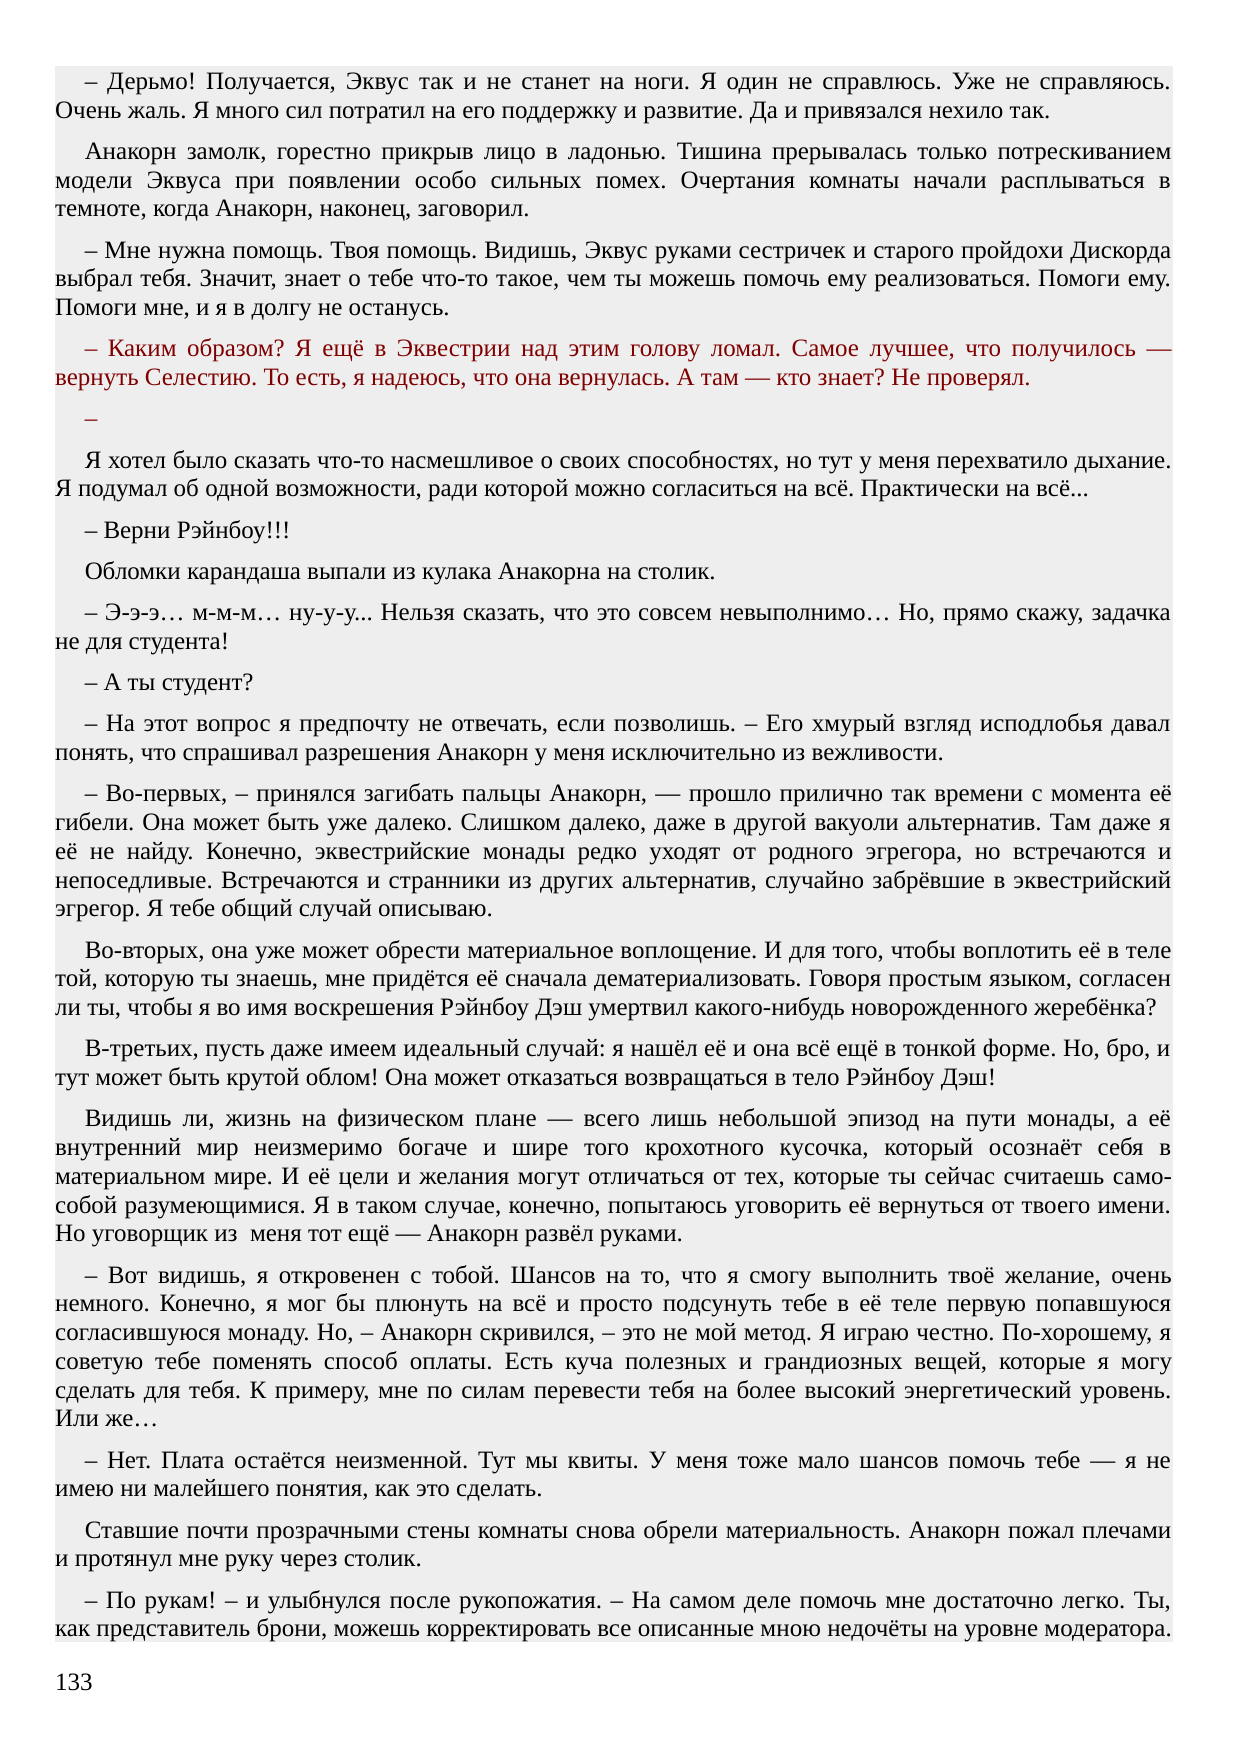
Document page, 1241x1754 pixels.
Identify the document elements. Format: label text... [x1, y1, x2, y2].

text Обломки карандаша выпали из кулака Анакорна на столик. [55, 556, 1173, 585]
text – Верни Рэйнбоу!!! [55, 515, 1173, 543]
text – Мне нужна помощь. Твоя помощь. Видишь, Эквус руками сестричек и старого пройдохи Дискорда выбрал тебя. Значит, знает о тебе что-то такое, чем ты можешь помочь ему реализоваться. Помоги ему. Помоги мне, и я в долгу не останусь. [55, 235, 1173, 321]
text – Вот видишь, я откровенен с тобой. Шансов на то, что я смогу выполнить твоё желание, очень немного. Конечно, я мог бы плюнуть на всё и просто подсунуть тебе в её теле первую попавшуюся согласившуюся монаду. Но, – Анакорн скривился, – это не мой метод. Я играю честно. По-хорошему, я советую тебе поменять способ оплаты. Есть куча полезных и грандиозных вещей, которые я могу сделать для тебя. К примеру, мне по силам перевести тебя на более высокий энергетический уровень. Или же… [55, 1260, 1173, 1432]
text Я хотел было сказать что-то насмешливое о своих способностях, но тут у меня перехватило дыхание. Я подумал об одной возможности, ради которой можно согласиться на всё. Практически на всё... [55, 445, 1173, 502]
text Во-вторых, она уже может обрести материальное воплощение. И для того, чтобы воплотить её в теле той, которую ты знаешь, мне придётся её сначала дематериализовать. Говоря простым языком, согласен ли ты, чтобы я во имя воскрешения Рэйнбоу Дэш умертвил какого-нибудь новорожденного жеребёнка? [55, 935, 1173, 1021]
text – Нет. Плата остаётся неизменной. Тут мы квиты. У меня тоже мало шансов помочь тебе — я не имею ни малейшего понятия, как это сделать. [55, 1445, 1173, 1502]
text – По рукам! – и улыбнулся после рукопожатия. – На самом деле помочь мне достаточно легко. Ты, как представитель брони, можешь корректировать все описанные мною недочёты на уровне модератора. [55, 1585, 1173, 1642]
text – Каким образом? Я ещё в Эквестрии над этим голову ломал. Самое лучшее, что получилось — вернуть Селестию. То есть, я надеюсь, что она вернулась. А там — кто знает? Не проверял. [55, 333, 1173, 391]
text – А ты студент? [55, 667, 1173, 696]
text Видишь ли, жизнь на физическом плане — всего лишь небольшой эпизод на пути монады, а её внутренний мир неизмеримо богаче и шире того крохотного кусочка, который осознаёт себя в материальном мире. И её цели и желания могут отличаться от тех, которые ты сейчас считаешь само-собой разумеющимися. Я в таком случае, конечно, попытаюсь уговорить её вернуться от твоего имени. Но уговорщик из меня тот ещё — Анакорн развёл руками. [55, 1103, 1173, 1247]
text – На этот вопрос я предпочту не отвечать, если позволишь. – Его хмурый взгляд исподлобья давал понять, что спрашивал разрешения Анакорн у меня исключительно из вежливости. [55, 708, 1173, 766]
text – Э-э-э… м-м-м… ну-у-у... Нельзя сказать, что это совсем невыполнимо… Но, прямо скажу, задачка не для студента! [55, 597, 1173, 655]
text Анакорн замолк, горестно прикрыв лицо в ладонью. Тишина прерывалась только потрескиванием модели Эквуса при появлении особо сильных помех. Очертания комнаты начали расплываться в темноте, когда Анакорн, наконец, заговорил. [55, 136, 1173, 222]
text Ставшие почти прозрачными стены комнаты снова обрели материальность. Анакорн пожал плечами и протянул мне руку через столик. [55, 1515, 1173, 1572]
text – Дерьмо! Получается, Эквус так и не станет на ноги. Я один не справлюсь. Уже не справляюсь. Очень жаль. Я много сил потратил на его поддержку и развитие. Да и привязался нехило так. [55, 66, 1173, 123]
text – [55, 403, 1173, 432]
text – Во-первых, – принялся загибать пальцы Анакорн, — прошло прилично так времени с момента её гибели. Она может быть уже далеко. Слишком далеко, даже в другой вакуоли альтернатив. Там даже я её не найду. Конечно, эквестрийские монады редко уходят от родного эгрегора, но встречаются и непоседливые. Встречаются и странники из других альтернатив, случайно забрёвшие в эквестрийский эгрегор. Я тебе общий случай описываю. [55, 778, 1173, 922]
text В-третьих, пусть даже имеем идеальный случай: я нашёл её и она всё ещё в тонкой форме. Но, бро, и тут может быть крутой облом! Она может отказаться возвращаться в тело Рэйнбоу Дэш! [55, 1033, 1173, 1091]
